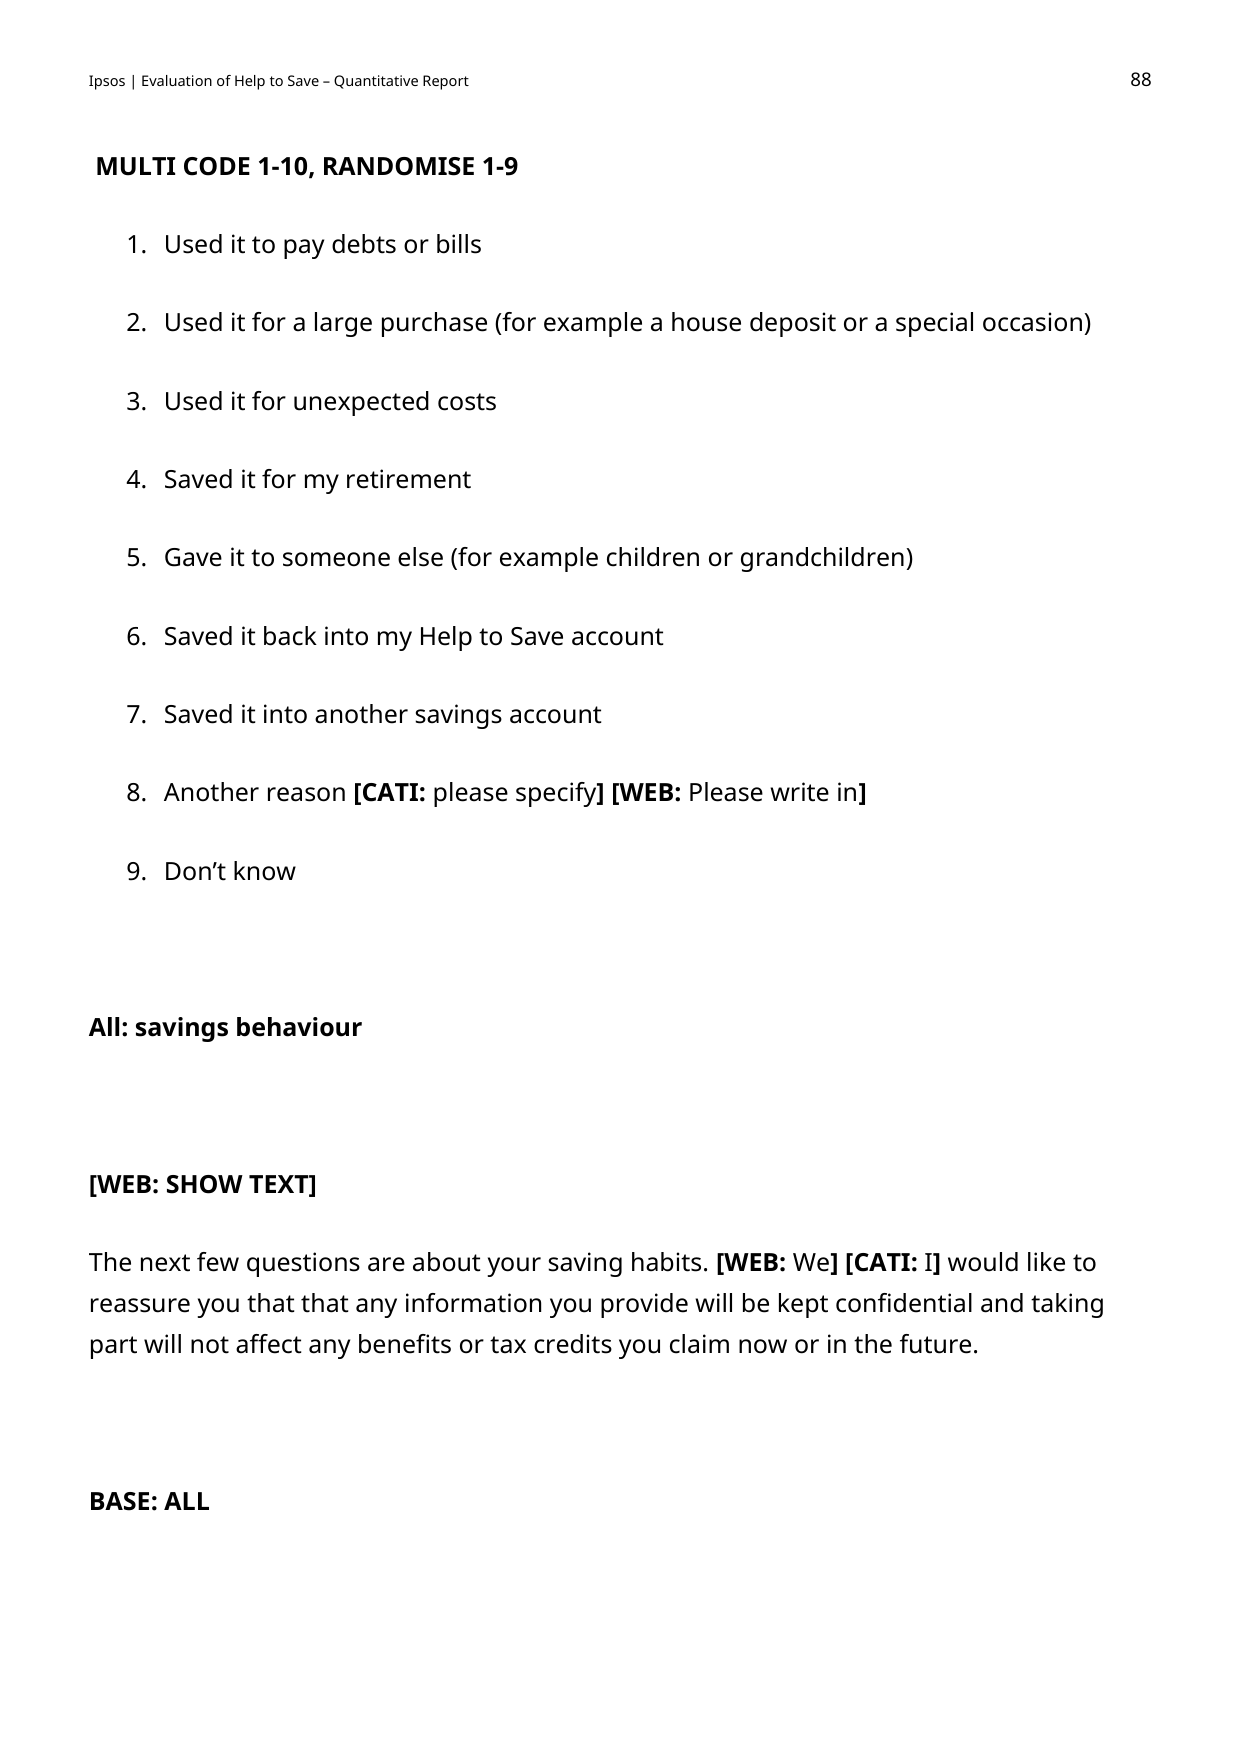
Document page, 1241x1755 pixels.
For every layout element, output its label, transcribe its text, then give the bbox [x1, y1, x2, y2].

list Used it for a large purchase (for example a house deposit or a special occasion) [126, 305, 1152, 339]
list All: savings behaviour [89, 1010, 1152, 1044]
list Gave it to someone else (for example children or grandchildren) [126, 540, 1152, 574]
list Don’t know [126, 853, 1152, 887]
list The next few questions are about your saving habits. [WEB: We] [CATI: I] would like to reassure you that that any information you provide will be kept confidential and taking part will not affect any benefits or tax credits you claim now or in the future. [89, 1245, 1152, 1361]
list Used it for unexpected costs [126, 383, 1152, 417]
list Used it to pay debts or bills [126, 227, 1152, 261]
list MULTI CODE 1-10, RANDOMISE 1-9 [89, 148, 1152, 182]
list BASE: ALL [89, 1483, 1152, 1517]
list Saved it for my retirement [126, 462, 1152, 496]
list [WEB: SHOW TEXT] [89, 1167, 1152, 1201]
list Saved it into another savings account [126, 697, 1152, 731]
list Saved it back into my Help to Save account [126, 618, 1152, 652]
list Another reason [CATI: please specify] [WEB: Please write in] [126, 775, 1152, 809]
